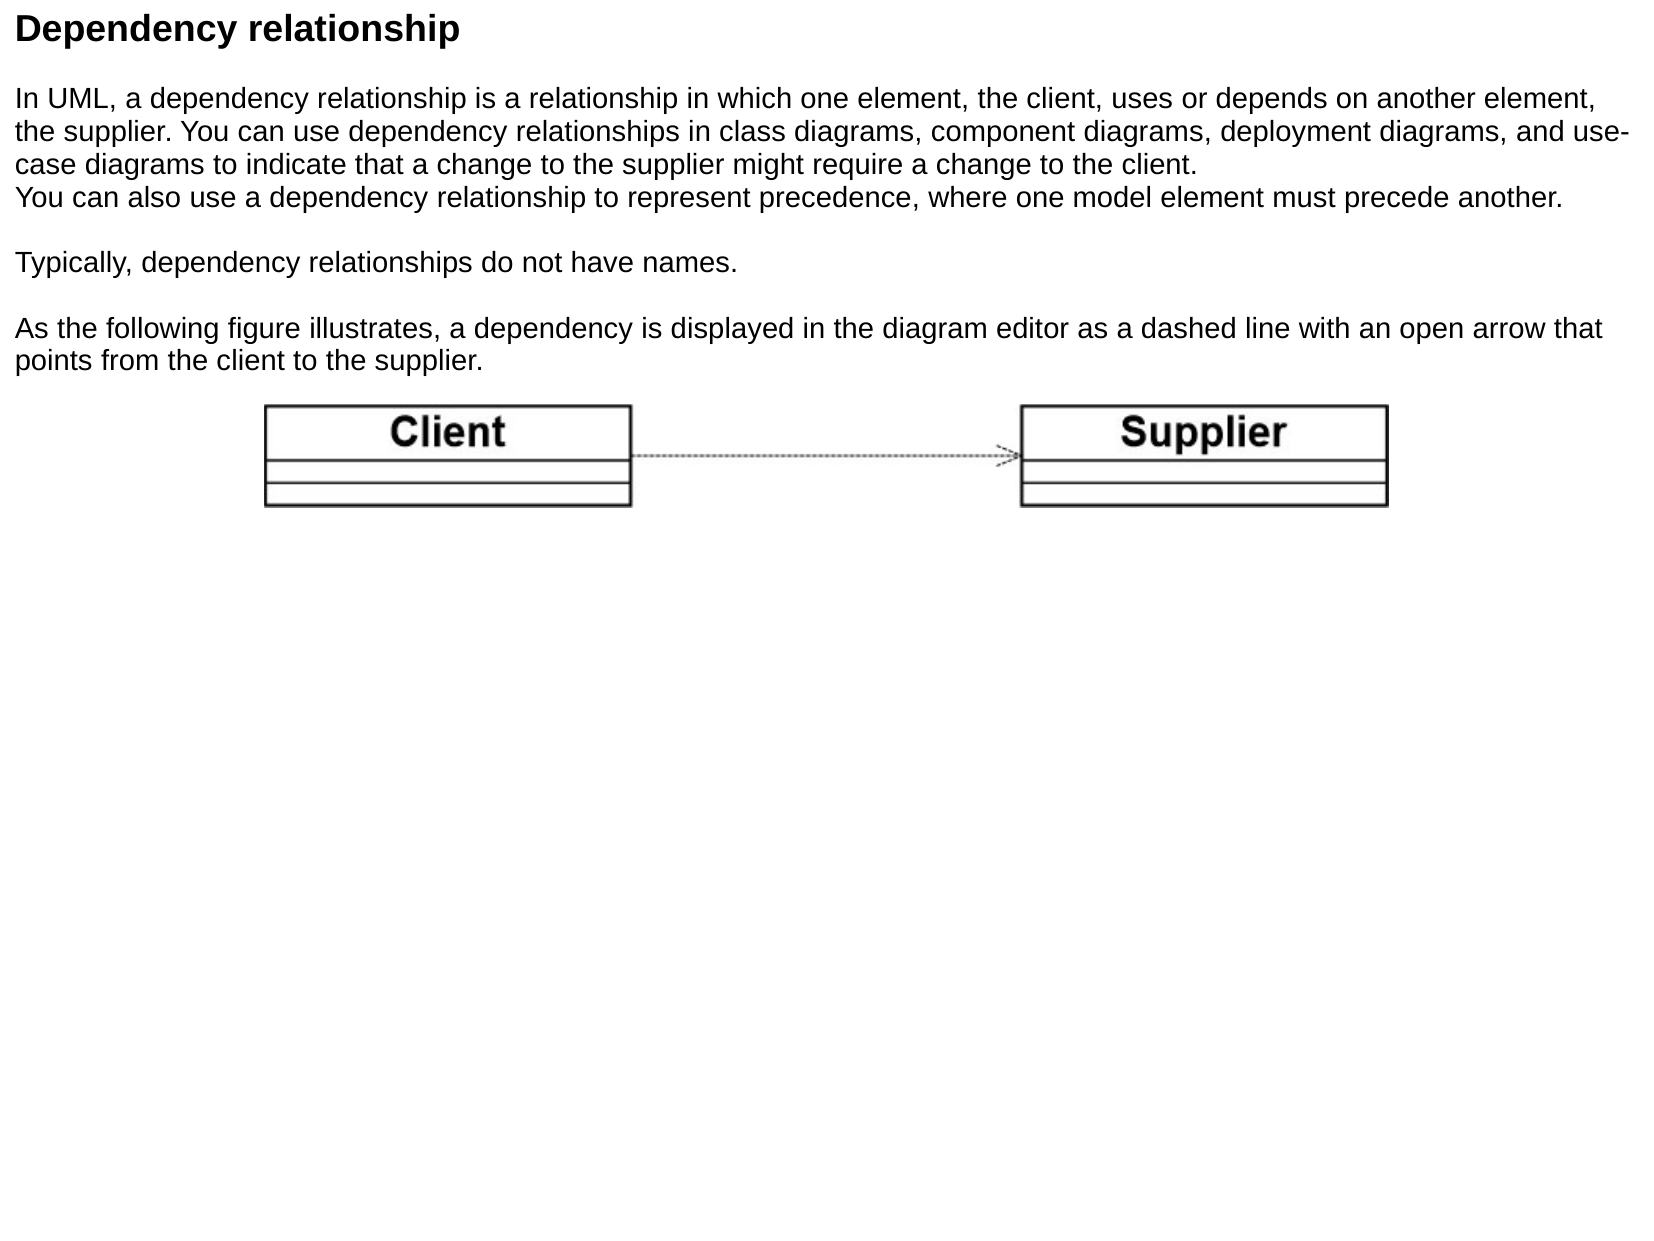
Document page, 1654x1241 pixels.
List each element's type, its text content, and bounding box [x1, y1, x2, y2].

text_box Dependency relationship In UML, a dependency relationship is a relationship in which one element, the client, uses or depends on another element, the supplier. You can use dependency relationships in class diagrams, component diagrams, deployment diagrams, and use-case diagrams to indicate that a change to the supplier might require a change to the client. You can also use a dependency relationship to represent precedence, where one model element must precede another. Typically, dependency relationships do not have names. As the following figure illustrates, a dependency is displayed in the diagram editor as a dashed line with an open arrow that points from the client to the supplier. [0, 0, 1654, 385]
picture [264, 404, 1389, 508]
